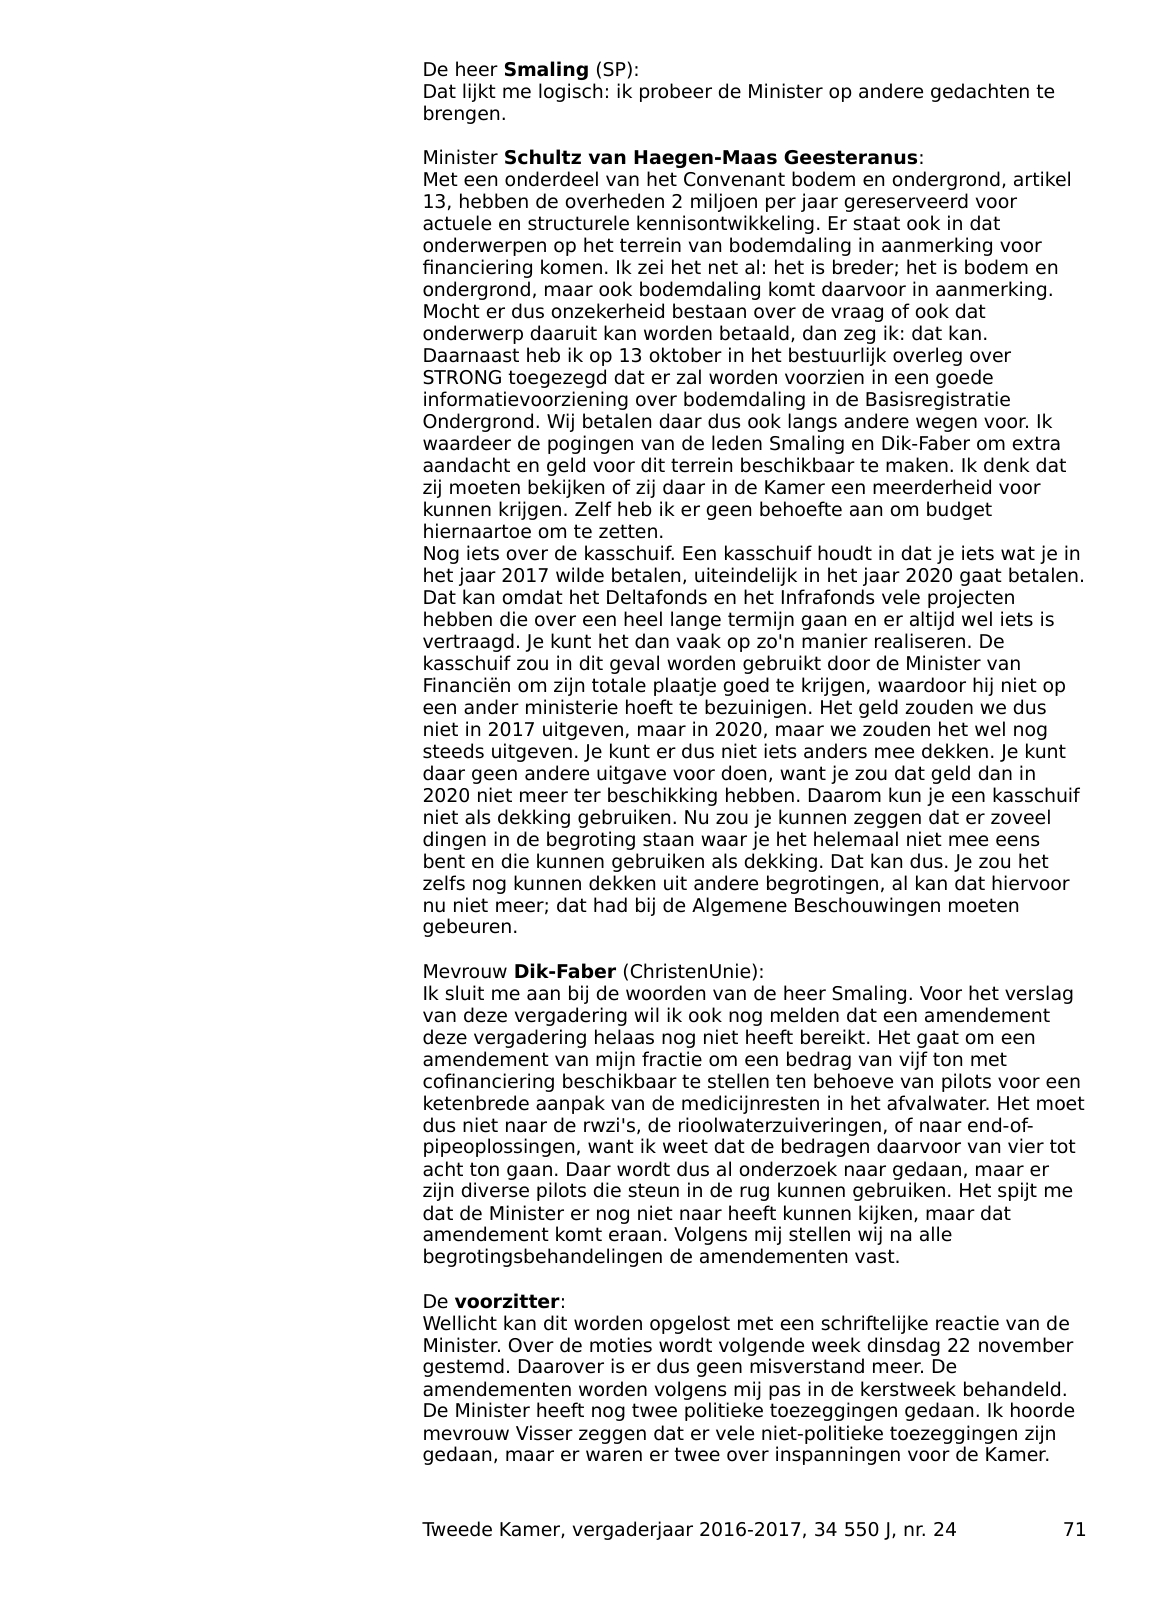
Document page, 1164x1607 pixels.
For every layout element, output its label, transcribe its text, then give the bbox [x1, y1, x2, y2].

text Mevrouw Dik-Faber (ChristenUnie): [422, 961, 1087, 983]
text Wellicht kan dit worden opgelost met een schriftelijke reactie van de Minister. Over de moties wordt volgende week dinsdag 22 november gestemd. Daarover is er dus geen misverstand meer. De amendementen worden volgens mij pas in de kerstweek behandeld. [422, 1312, 1087, 1400]
text De voorzitter: [422, 1291, 1087, 1312]
text Minister Schultz van Haegen-Maas Geesteranus: [422, 147, 1087, 169]
text Dat lijkt me logisch: ik probeer de Minister op andere gedachten te brengen. [422, 81, 1087, 125]
text Met een onderdeel van het Convenant bodem en ondergrond, artikel 13, hebben de overheden 2 miljoen per jaar gereserveerd voor actuele en structurele kennisontwikkeling. Er staat ook in dat onderwerpen op het terrein van bodemdaling in aanmerking voor financiering komen. Ik zei het net al: het is breder; het is bodem en ondergrond, maar ook bodemdaling komt daarvoor in aanmerking. Mocht er dus onzekerheid bestaan over de vraag of ook dat onderwerp daaruit kan worden betaald, dan zeg ik: dat kan. Daarnaast heb ik op 13 oktober in het bestuurlijk overleg over STRONG toegezegd dat er zal worden voorzien in een goede informatievoorziening over bodemdaling in de Basisregistratie Ondergrond. Wij betalen daar dus ook langs andere wegen voor. Ik waardeer de pogingen van de leden Smaling en Dik-Faber om extra aandacht en geld voor dit terrein beschikbaar te maken. Ik denk dat zij moeten bekijken of zij daar in de Kamer een meerderheid voor kunnen krijgen. Zelf heb ik er geen behoefte aan om budget hiernaartoe om te zetten. [422, 169, 1087, 543]
text De Minister heeft nog twee politieke toezeggingen gedaan. Ik hoorde mevrouw Visser zeggen dat er vele niet-politieke toezeggingen zijn gedaan, maar er waren er twee over inspanningen voor de Kamer. [422, 1400, 1087, 1466]
text Ik sluit me aan bij de woorden van de heer Smaling. Voor het verslag van deze vergadering wil ik ook nog melden dat een amendement deze vergadering helaas nog niet heeft bereikt. Het gaat om een amendement van mijn fractie om een bedrag van vijf ton met cofinanciering beschikbaar te stellen ten behoeve van pilots voor een ketenbrede aanpak van de medicijnresten in het afvalwater. Het moet dus niet naar de rwzi's, de rioolwaterzuiveringen, of naar end-of-pipeoplossingen, want ik weet dat de bedragen daarvoor van vier tot acht ton gaan. Daar wordt dus al onderzoek naar gedaan, maar er zijn diverse pilots die steun in de rug kunnen gebruiken. Het spijt me dat de Minister er nog niet naar heeft kunnen kijken, maar dat amendement komt eraan. Volgens mij stellen wij na alle begrotingsbehandelingen de amendementen vast. [422, 983, 1087, 1268]
text Nog iets over de kasschuif. Een kasschuif houdt in dat je iets wat je in het jaar 2017 wilde betalen, uiteindelijk in het jaar 2020 gaat betalen. Dat kan omdat het Deltafonds en het Infrafonds vele projecten hebben die over een heel lange termijn gaan en er altijd wel iets is vertraagd. Je kunt het dan vaak op zo'n manier realiseren. De kasschuif zou in dit geval worden gebruikt door de Minister van Financiën om zijn totale plaatje goed te krijgen, waardoor hij niet op een ander ministerie hoeft te bezuinigen. Het geld zouden we dus niet in 2017 uitgeven, maar in 2020, maar we zouden het wel nog steeds uitgeven. Je kunt er dus niet iets anders mee dekken. Je kunt daar geen andere uitgave voor doen, want je zou dat geld dan in 2020 niet meer ter beschikking hebben. Daarom kun je een kasschuif niet als dekking gebruiken. Nu zou je kunnen zeggen dat er zoveel dingen in de begroting staan waar je het helemaal niet mee eens bent en die kunnen gebruiken als dekking. Dat kan dus. Je zou het zelfs nog kunnen dekken uit andere begrotingen, al kan dat hiervoor nu niet meer; dat had bij de Algemene Beschouwingen moeten gebeuren. [422, 543, 1087, 938]
text De heer Smaling (SP): [422, 59, 1087, 81]
